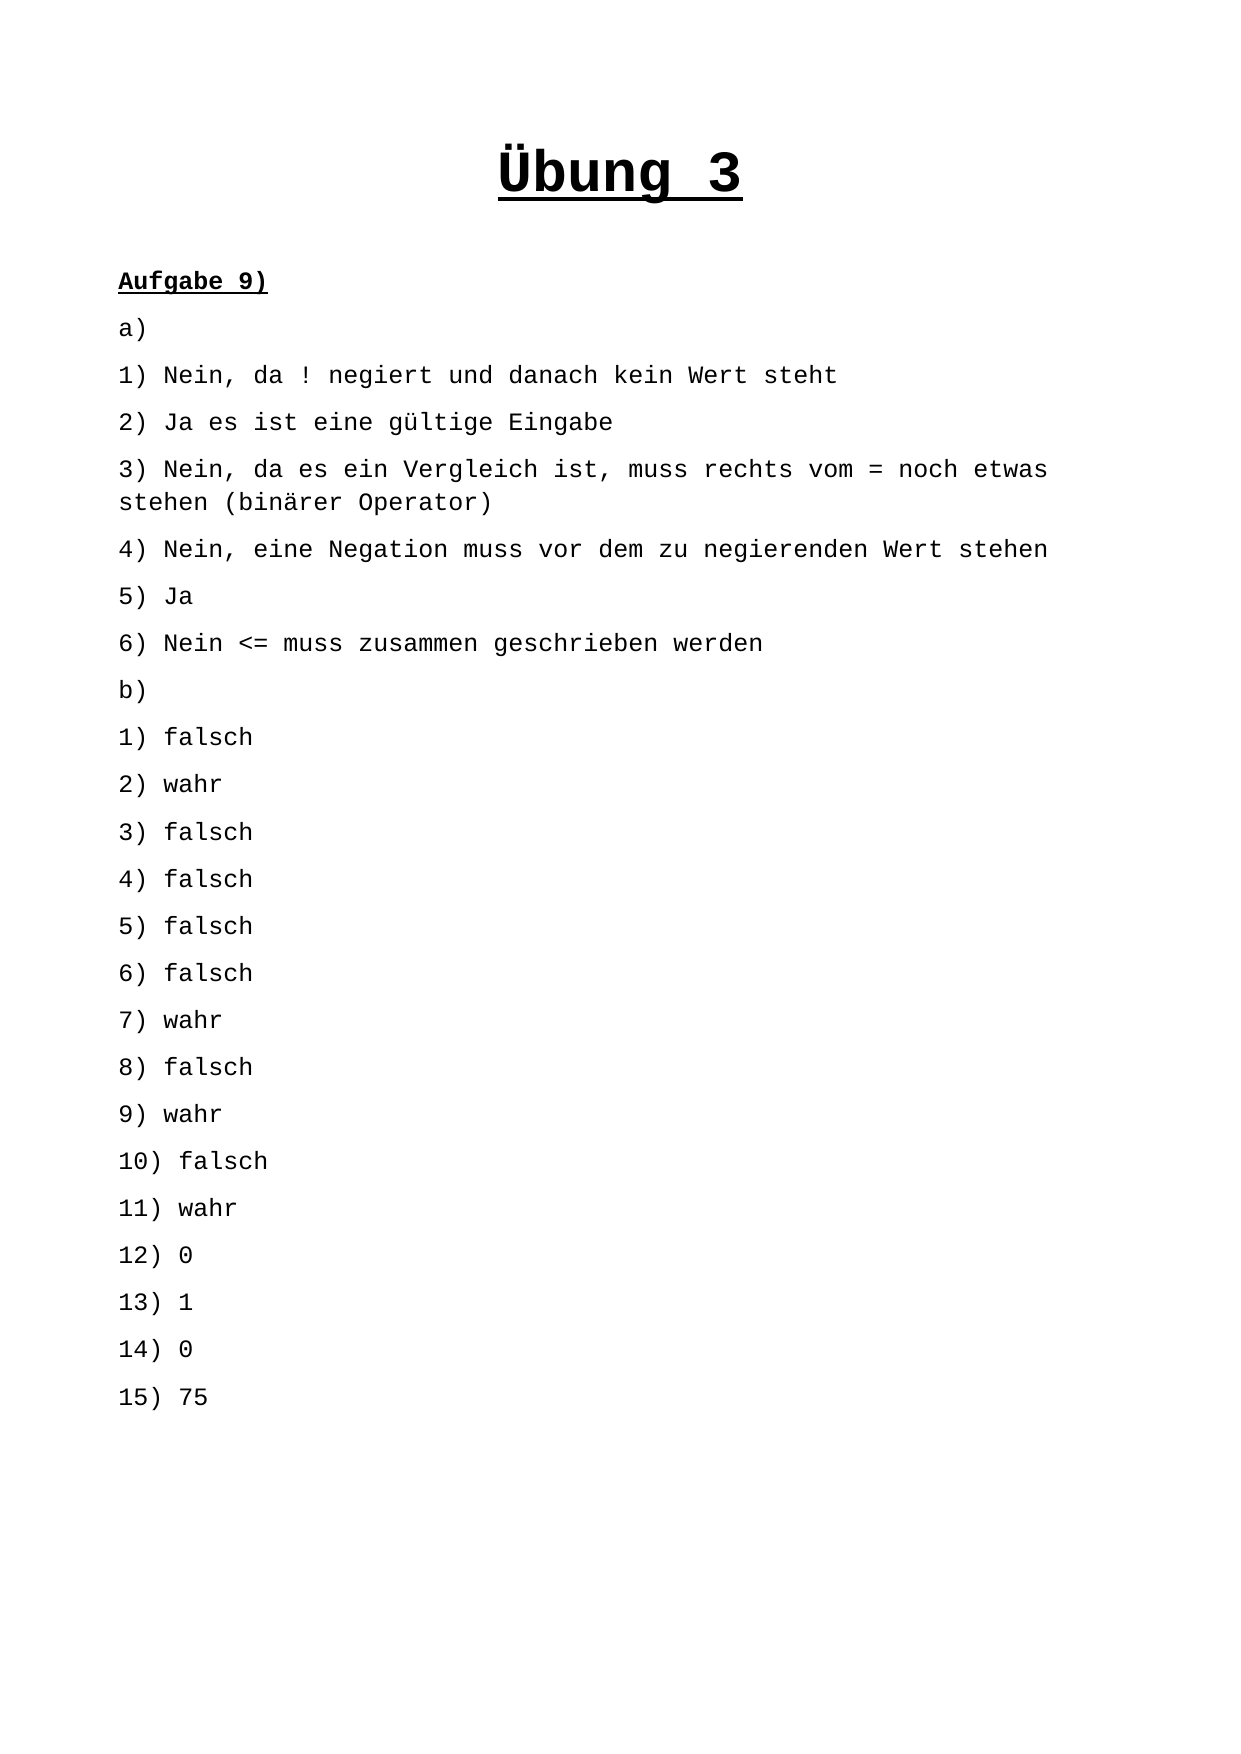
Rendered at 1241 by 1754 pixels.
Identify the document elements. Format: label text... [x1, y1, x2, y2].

text 1) falsch [118, 725, 1122, 753]
text 3) Nein, da es ein Vergleich ist, muss rechts vom = noch etwas stehen (binärer Operator) [118, 457, 1122, 518]
text 4) Nein, eine Negation muss vor dem zu negierenden Wert stehen [118, 537, 1122, 565]
text 10) falsch [118, 1149, 1122, 1177]
text Aufgabe 9) [118, 269, 1122, 297]
text 9) wahr [118, 1102, 1122, 1130]
text 4) falsch [118, 866, 1122, 894]
text 12) 0 [118, 1243, 1122, 1271]
text 2) Ja es ist eine gültige Eingabe [118, 410, 1122, 438]
text a) [118, 316, 1122, 344]
text 6) Nein <= muss zusammen geschrieben werden [118, 631, 1122, 659]
text 2) wahr [118, 772, 1122, 800]
text 14) 0 [118, 1337, 1122, 1365]
text 6) falsch [118, 960, 1122, 989]
text 11) wahr [118, 1196, 1122, 1224]
text 5) Ja [118, 584, 1122, 612]
text b) [118, 678, 1122, 706]
text 3) falsch [118, 819, 1122, 847]
text 1) Nein, da ! negiert und danach kein Wert steht [118, 363, 1122, 391]
text 7) wahr [118, 1007, 1122, 1036]
text 15) 75 [118, 1384, 1122, 1412]
text 5) falsch [118, 913, 1122, 942]
text 13) 1 [118, 1290, 1122, 1318]
text 8) falsch [118, 1054, 1122, 1083]
title Übung 3 [118, 143, 1122, 209]
